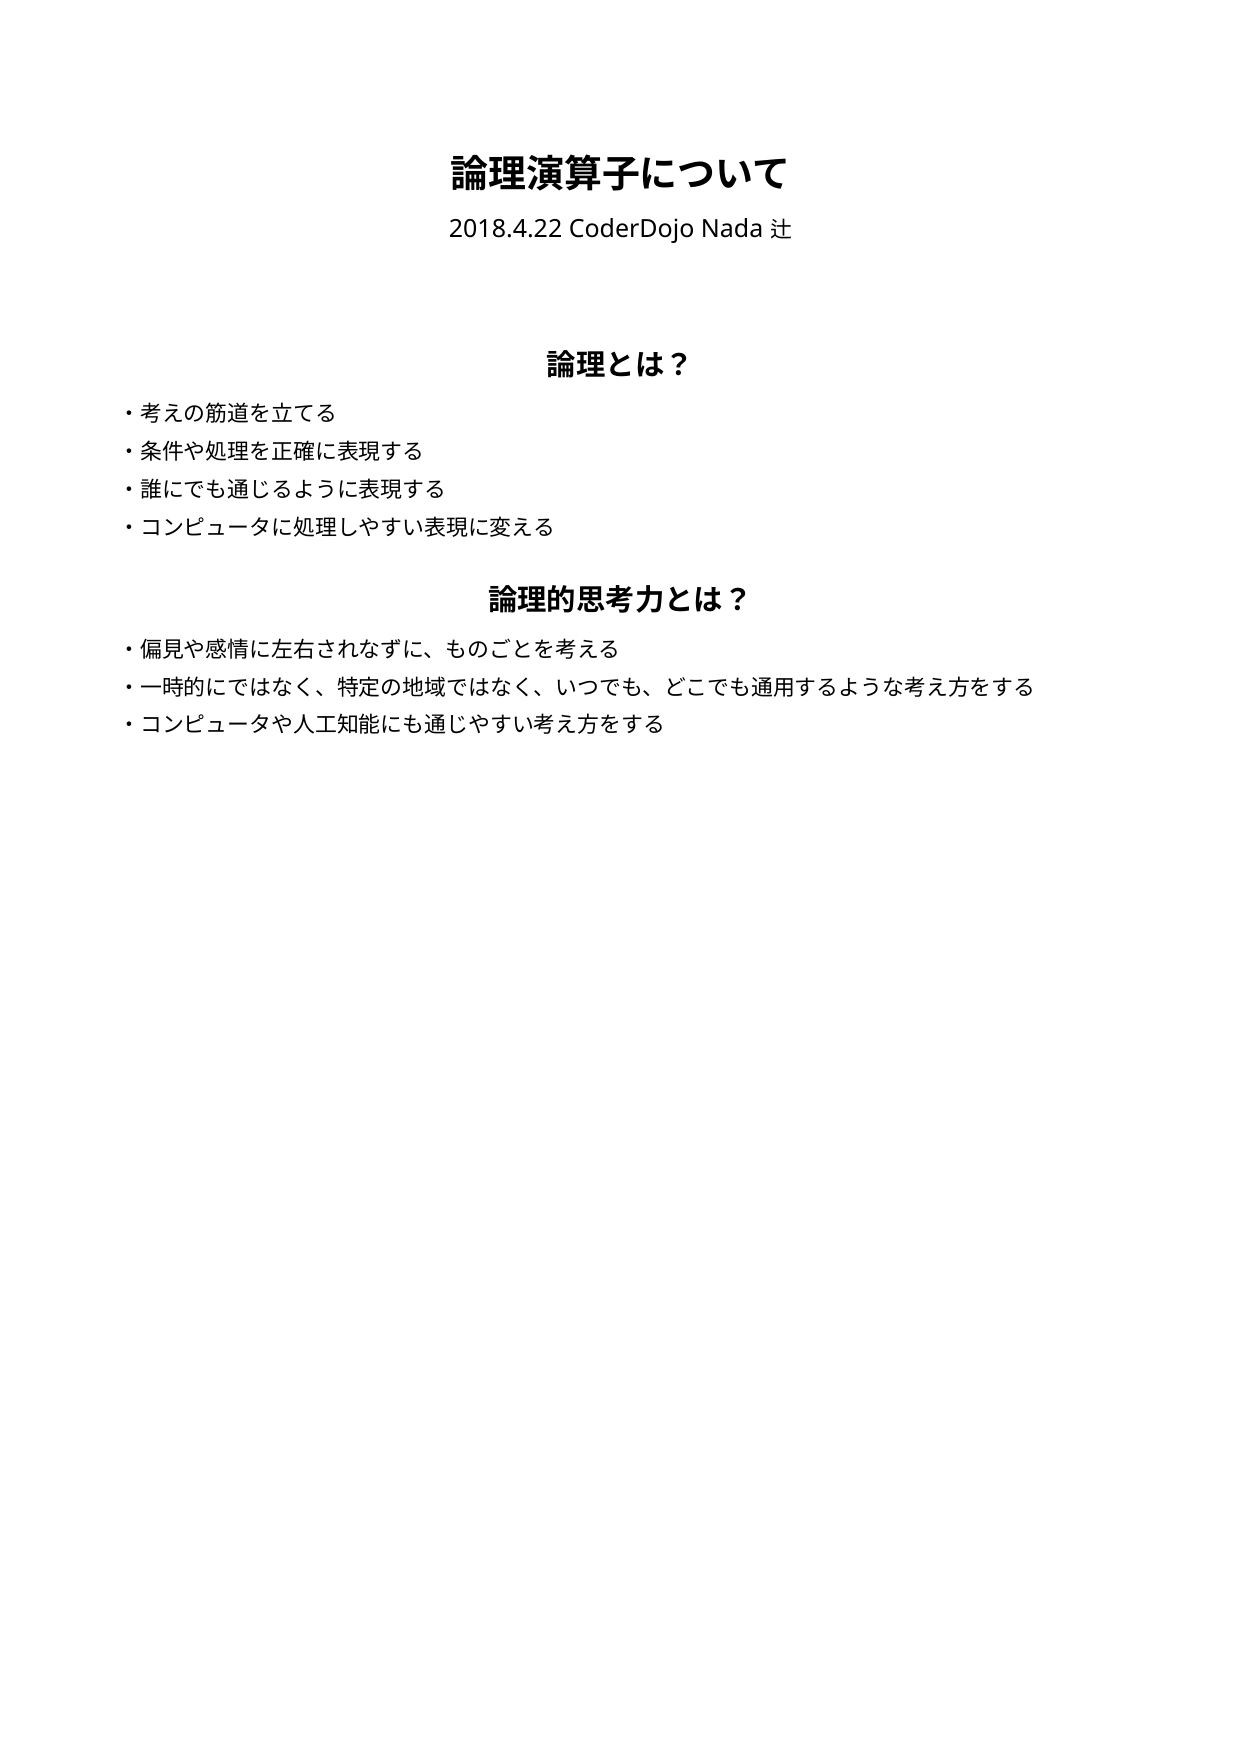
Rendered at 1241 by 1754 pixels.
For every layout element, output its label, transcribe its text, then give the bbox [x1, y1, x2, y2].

subtitle 論理演算子について [118, 143, 1122, 198]
text ・偏見や感情に左右されなずに、ものごとを考える ・一時的にではなく、特定の地域ではなく、いつでも、どこでも通用するような考え方をする ・コンピュータや人工知能にも通じやすい考え方をする [118, 632, 1122, 739]
subtitle 論理とは？ [118, 341, 1122, 383]
text ・考えの筋道を立てる ・条件や処理を正確に表現する ・誰にでも通じるように表現する ・コンピュータに処理しやすい表現に変える [118, 396, 1122, 541]
text 2018.4.22 CoderDojo Nada 辻 [118, 211, 1122, 244]
subtitle 論理的思考力とは？ [118, 577, 1122, 619]
